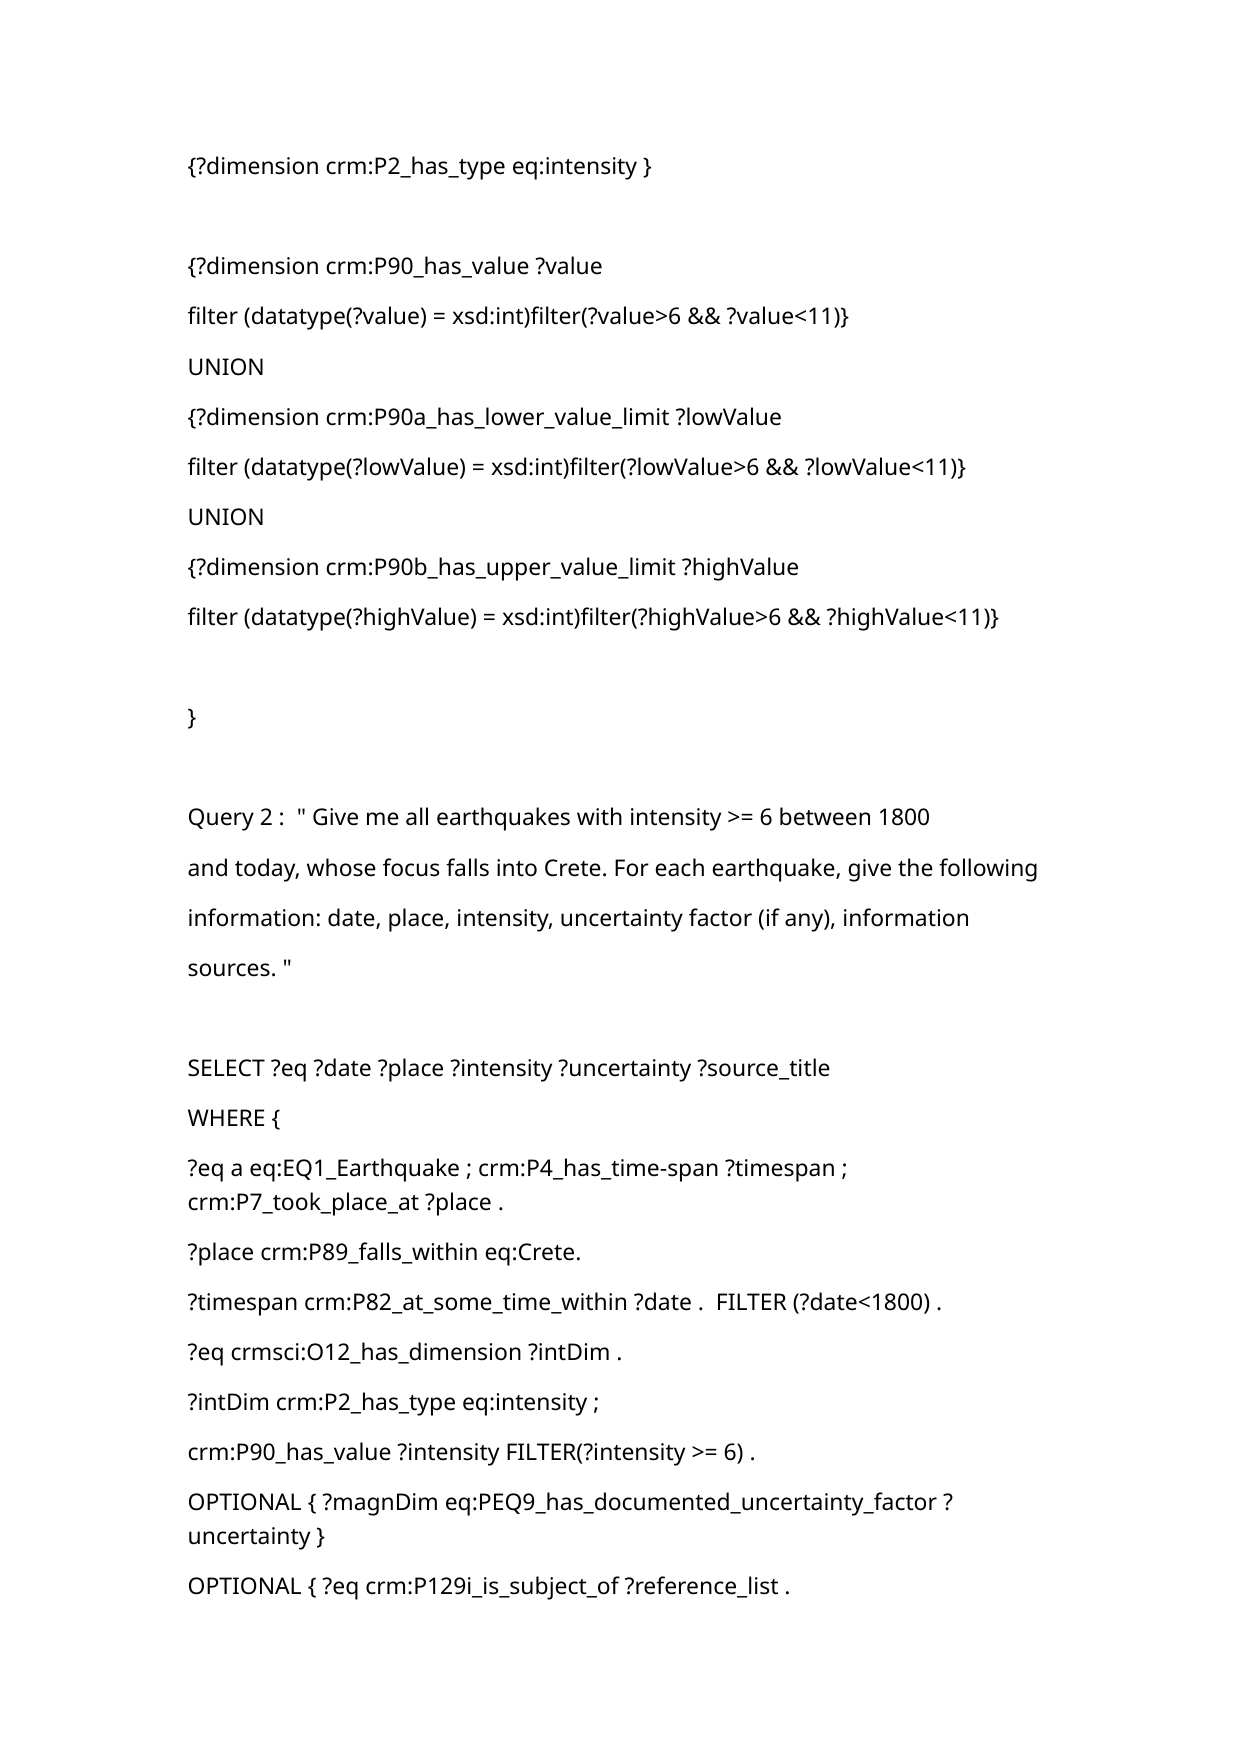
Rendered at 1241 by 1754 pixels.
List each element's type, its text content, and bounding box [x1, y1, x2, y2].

text UNION [187, 501, 1053, 532]
text filter (datatype(?value) = xsd:int)filter(?value>6 && ?value<11)} [187, 300, 1053, 332]
text OPTIONAL { ?eq crm:P129i_is_subject_of ?reference_list . [187, 1570, 1053, 1601]
text {?dimension crm:P90a_has_lower_value_limit ?lowValue [187, 401, 1053, 432]
text SELECT ?eq ?date ?place ?intensity ?uncertainty ?source_title [187, 1052, 1053, 1083]
text {?dimension crm:P90b_has_upper_value_limit ?highValue [187, 551, 1053, 582]
text filter (datatype(?lowValue) = xsd:int)filter(?lowValue>6 && ?lowValue<11)} [187, 451, 1053, 482]
text and today, whose focus falls into Crete. For each earthquake, give the following [187, 851, 1053, 883]
text crm:P90_has_value ?intensity FILTER(?intensity >= 6) . [187, 1436, 1053, 1467]
text {?dimension crm:P2_has_type eq:intensity } [187, 150, 1053, 181]
text filter (datatype(?highValue) = xsd:int)filter(?highValue>6 && ?highValue<11)} [187, 601, 1053, 632]
text Query 2 : " Give me all earthquakes with intensity >= 6 between 1800 [187, 801, 1053, 833]
text ?eq a eq:EQ1_Earthquake ; crm:P4_has_time-span ?timespan ; crm:P7_took_place_at ?place . [187, 1152, 1053, 1217]
text sources. " [187, 952, 1053, 983]
text ?eq crmsci:O12_has_dimension ?intDim . [187, 1336, 1053, 1367]
text UNION [187, 350, 1053, 382]
text WHERE { [187, 1102, 1053, 1133]
text ?timespan crm:P82_at_some_time_within ?date . FILTER (?date<1800) . [187, 1286, 1053, 1317]
text ?intDim crm:P2_has_type eq:intensity ; [187, 1386, 1053, 1417]
text } [187, 701, 1053, 732]
text ?place crm:P89_falls_within eq:Crete. [187, 1236, 1053, 1267]
text OPTIONAL { ?magnDim eq:PEQ9_has_documented_uncertainty_factor ?uncertainty } [187, 1486, 1053, 1551]
text {?dimension crm:P90_has_value ?value [187, 250, 1053, 281]
text information: date, place, intensity, uncertainty factor (if any), information [187, 902, 1053, 933]
